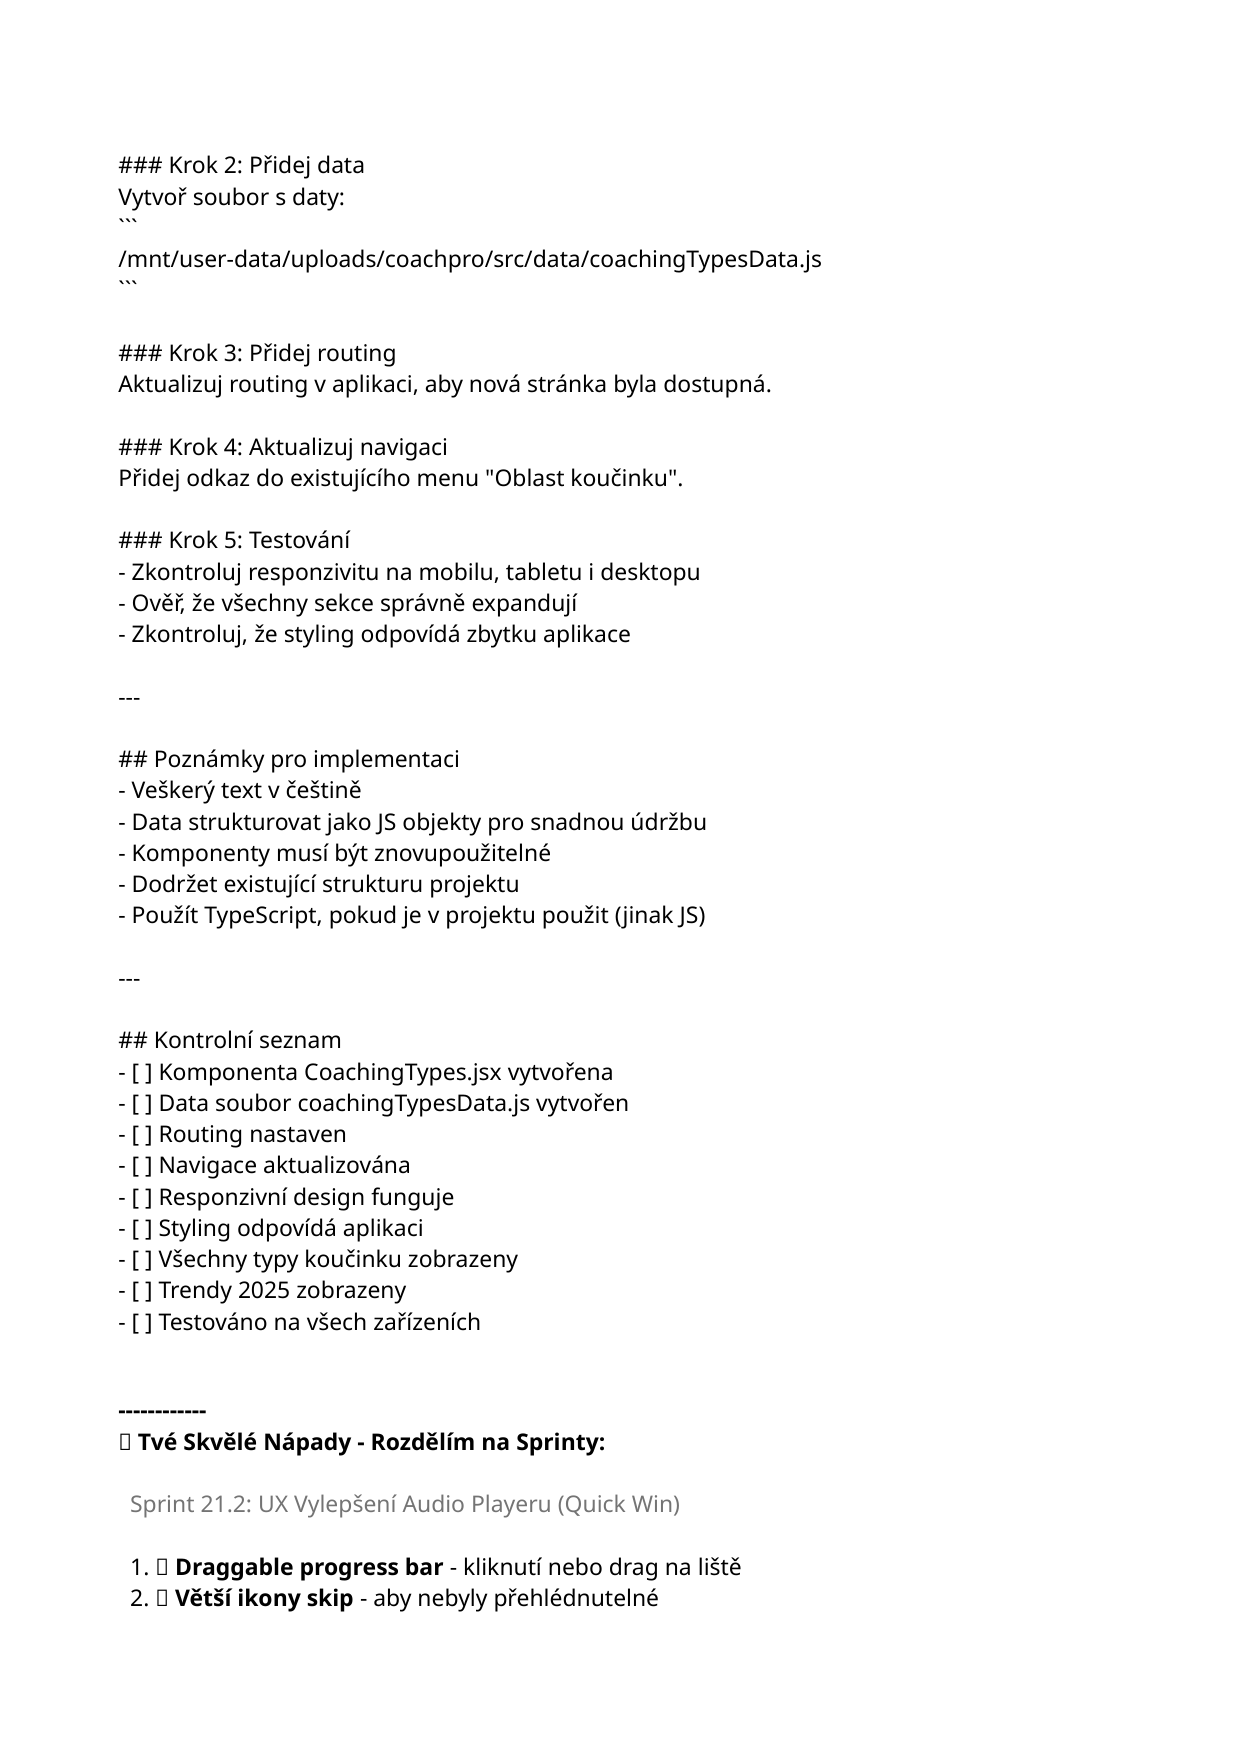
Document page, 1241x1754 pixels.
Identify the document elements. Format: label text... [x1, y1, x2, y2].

text 1. ✅ Draggable progress bar - kliknutí nebo drag na liště [118, 1551, 1122, 1582]
text ### Krok 3: Přidej routing [118, 337, 1122, 368]
text - Zkontroluj, že styling odpovídá zbytku aplikace [118, 618, 1122, 649]
text ## Kontrolní seznam [118, 1024, 1122, 1056]
text - [ ] Testováno na všech zařízeních [118, 1306, 1122, 1337]
text ``` [118, 274, 1122, 306]
text - Data strukturovat jako JS objekty pro snadnou údržbu [118, 806, 1122, 837]
text - [ ] Všechny typy koučinku zobrazeny [118, 1243, 1122, 1274]
text ### Krok 5: Testování [118, 524, 1122, 556]
text 2. ✅ Větší ikony skip - aby nebyly přehlédnutelné [118, 1582, 1122, 1613]
text --- [118, 962, 1122, 993]
text - [ ] Styling odpovídá aplikaci [118, 1212, 1122, 1243]
text ### Krok 4: Aktualizuj navigaci [118, 431, 1122, 462]
text Přidej odkaz do existujícího menu "Oblast koučinku". [118, 462, 1122, 493]
text /mnt/user-data/uploads/coachpro/src/data/coachingTypesData.js [118, 243, 1122, 274]
text Aktualizuj routing v aplikaci, aby nová stránka byla dostupná. [118, 368, 1122, 399]
text Sprint 21.2: UX Vylepšení Audio Playeru (Quick Win) [118, 1488, 1122, 1519]
text - Dodržet existující strukturu projektu [118, 868, 1122, 899]
text - [ ] Routing nastaven [118, 1118, 1122, 1149]
text - [ ] Trendy 2025 zobrazeny [118, 1274, 1122, 1306]
text - [ ] Responzivní design funguje [118, 1181, 1122, 1212]
text - [ ] Komponenta CoachingTypes.jsx vytvořena [118, 1056, 1122, 1087]
text - Veškerý text v češtině [118, 774, 1122, 806]
text ------------ [118, 1394, 1122, 1426]
text - Použít TypeScript, pokud je v projektu použit (jinak JS) [118, 899, 1122, 931]
text --- [118, 681, 1122, 712]
text ## Poznámky pro implementaci [118, 743, 1122, 774]
text - Zkontroluj responzivitu na mobilu, tabletu i desktopu [118, 556, 1122, 587]
text - [ ] Data soubor coachingTypesData.js vytvořen [118, 1087, 1122, 1118]
text 🎨 Tvé Skvělé Nápady - Rozdělím na Sprinty: [118, 1426, 1122, 1457]
text - [ ] Navigace aktualizována [118, 1149, 1122, 1181]
text - Komponenty musí být znovupoužitelné [118, 837, 1122, 868]
text ``` [118, 212, 1122, 243]
text Vytvoř soubor s daty: [118, 181, 1122, 212]
text ### Krok 2: Přidej data [118, 149, 1122, 181]
text - Ověř, že všechny sekce správně expandují [118, 587, 1122, 618]
